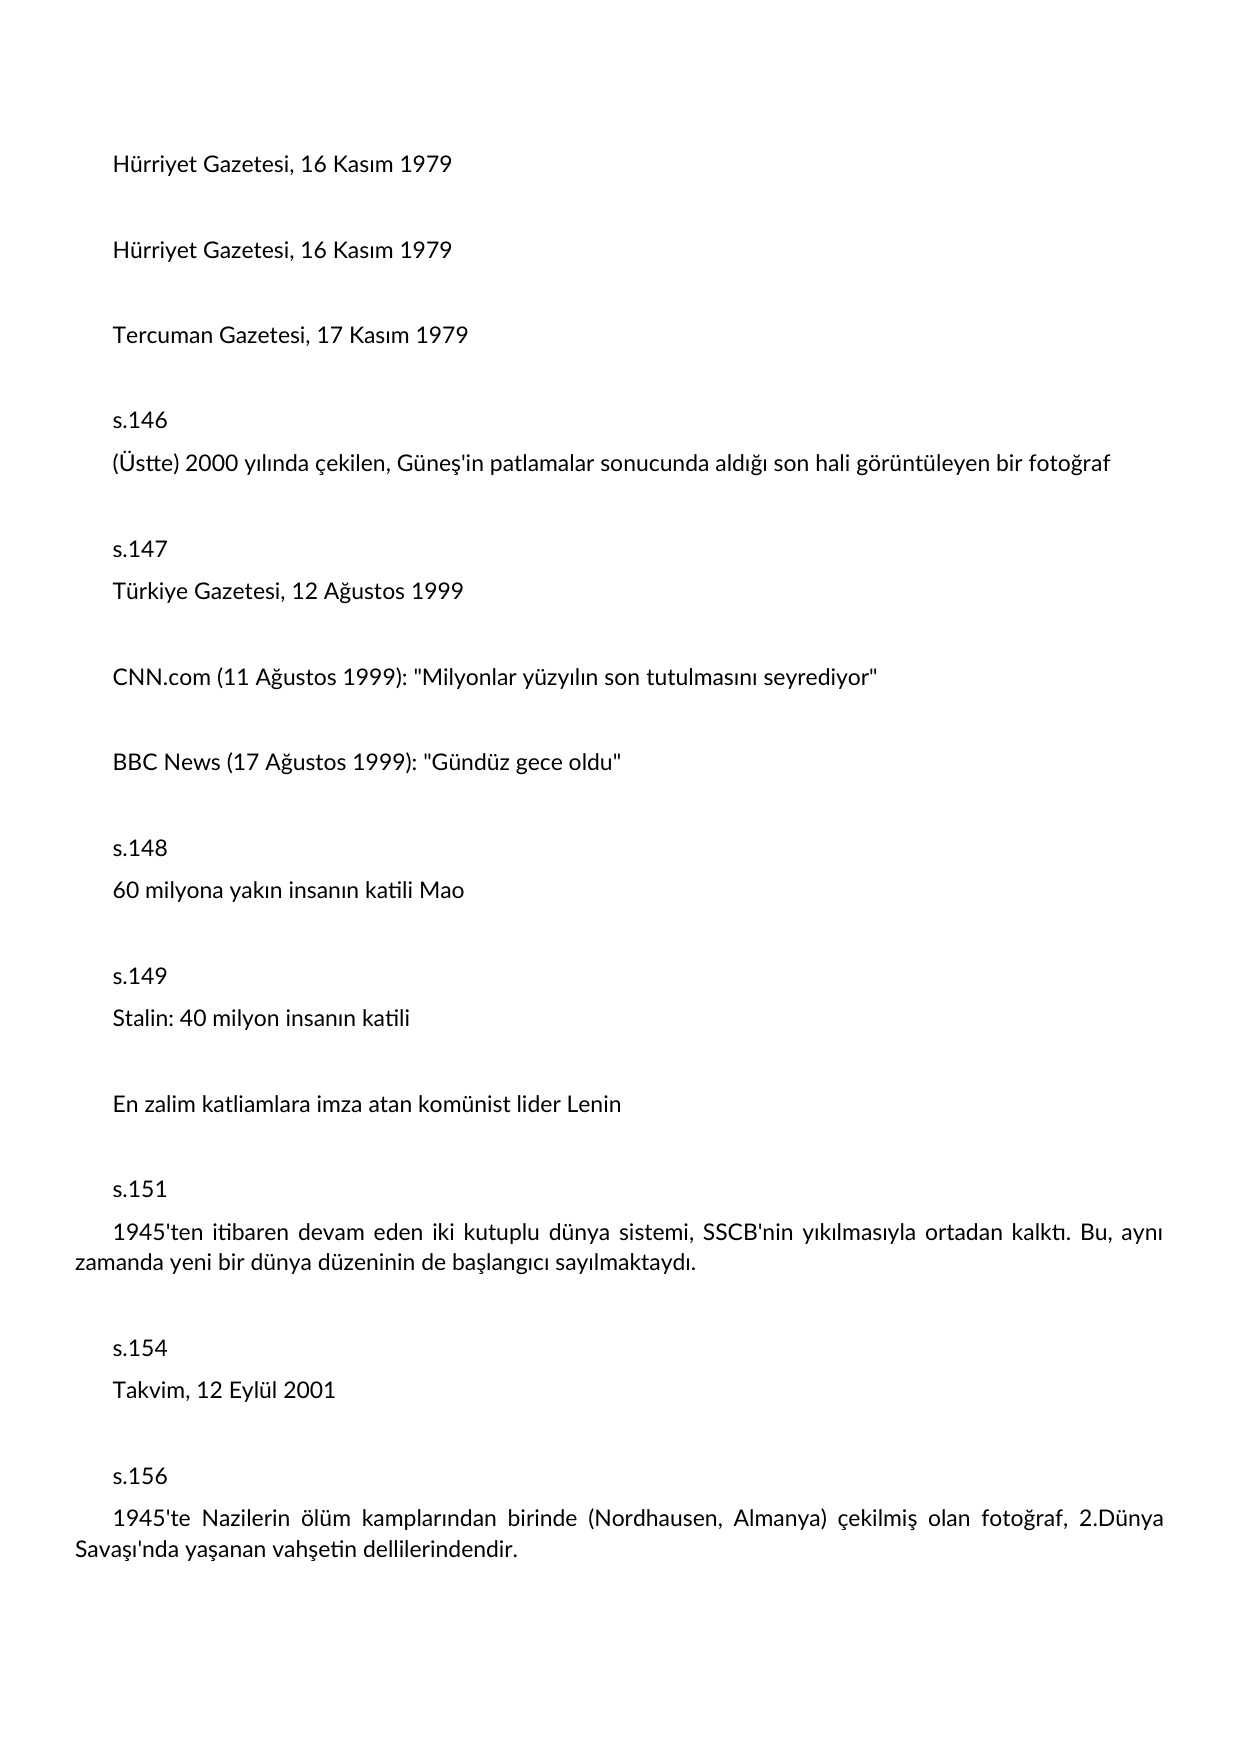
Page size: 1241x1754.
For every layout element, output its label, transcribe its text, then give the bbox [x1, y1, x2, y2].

text Türkiye Gazetesi, 12 Ağustos 1999 [75, 577, 1165, 604]
text (Üstte) 2000 yılında çekilen, Güneş'in patlamalar sonucunda aldığı son hali görüntüleyen bir fotoğraf [75, 449, 1165, 476]
text s.147 [75, 534, 1165, 562]
text s.156 [75, 1461, 1165, 1489]
text CNN.com (11 Ağustos 1999): "Milyonlar yüzyılın son tutulmasını seyrediyor" [75, 662, 1165, 690]
text s.148 [75, 833, 1165, 861]
text Hürriyet Gazetesi, 16 Kasım 1979 [75, 150, 1165, 177]
text En zalim katliamlara imza atan komünist lider Lenin [75, 1089, 1165, 1117]
text 1945'te Nazilerin ölüm kamplarından birinde (Nordhausen, Almanya) çekilmiş olan fotoğraf, 2.Dünya Savaşı'nda yaşanan vahşetin dellilerindendir. [75, 1504, 1165, 1562]
text Stalin: 40 milyon insanın katili [75, 1004, 1165, 1032]
text Takvim, 12 Eylül 2001 [75, 1376, 1165, 1403]
text Tercuman Gazetesi, 17 Kasım 1979 [75, 321, 1165, 348]
text Hürriyet Gazetesi, 16 Kasım 1979 [75, 235, 1165, 263]
text 60 milyona yakın insanın katili Mao [75, 876, 1165, 903]
text s.154 [75, 1333, 1165, 1361]
text s.149 [75, 961, 1165, 989]
text BBC News (17 Ağustos 1999): "Gündüz gece oldu" [75, 748, 1165, 775]
text s.146 [75, 406, 1165, 434]
text s.151 [75, 1175, 1165, 1202]
text 1945'ten itibaren devam eden iki kutuplu dünya sistemi, SSCB'nin yıkılmasıyla ortadan kalktı. Bu, aynı zamanda yeni bir dünya düzeninin de başlangıcı sayılmaktaydı. [75, 1218, 1165, 1275]
